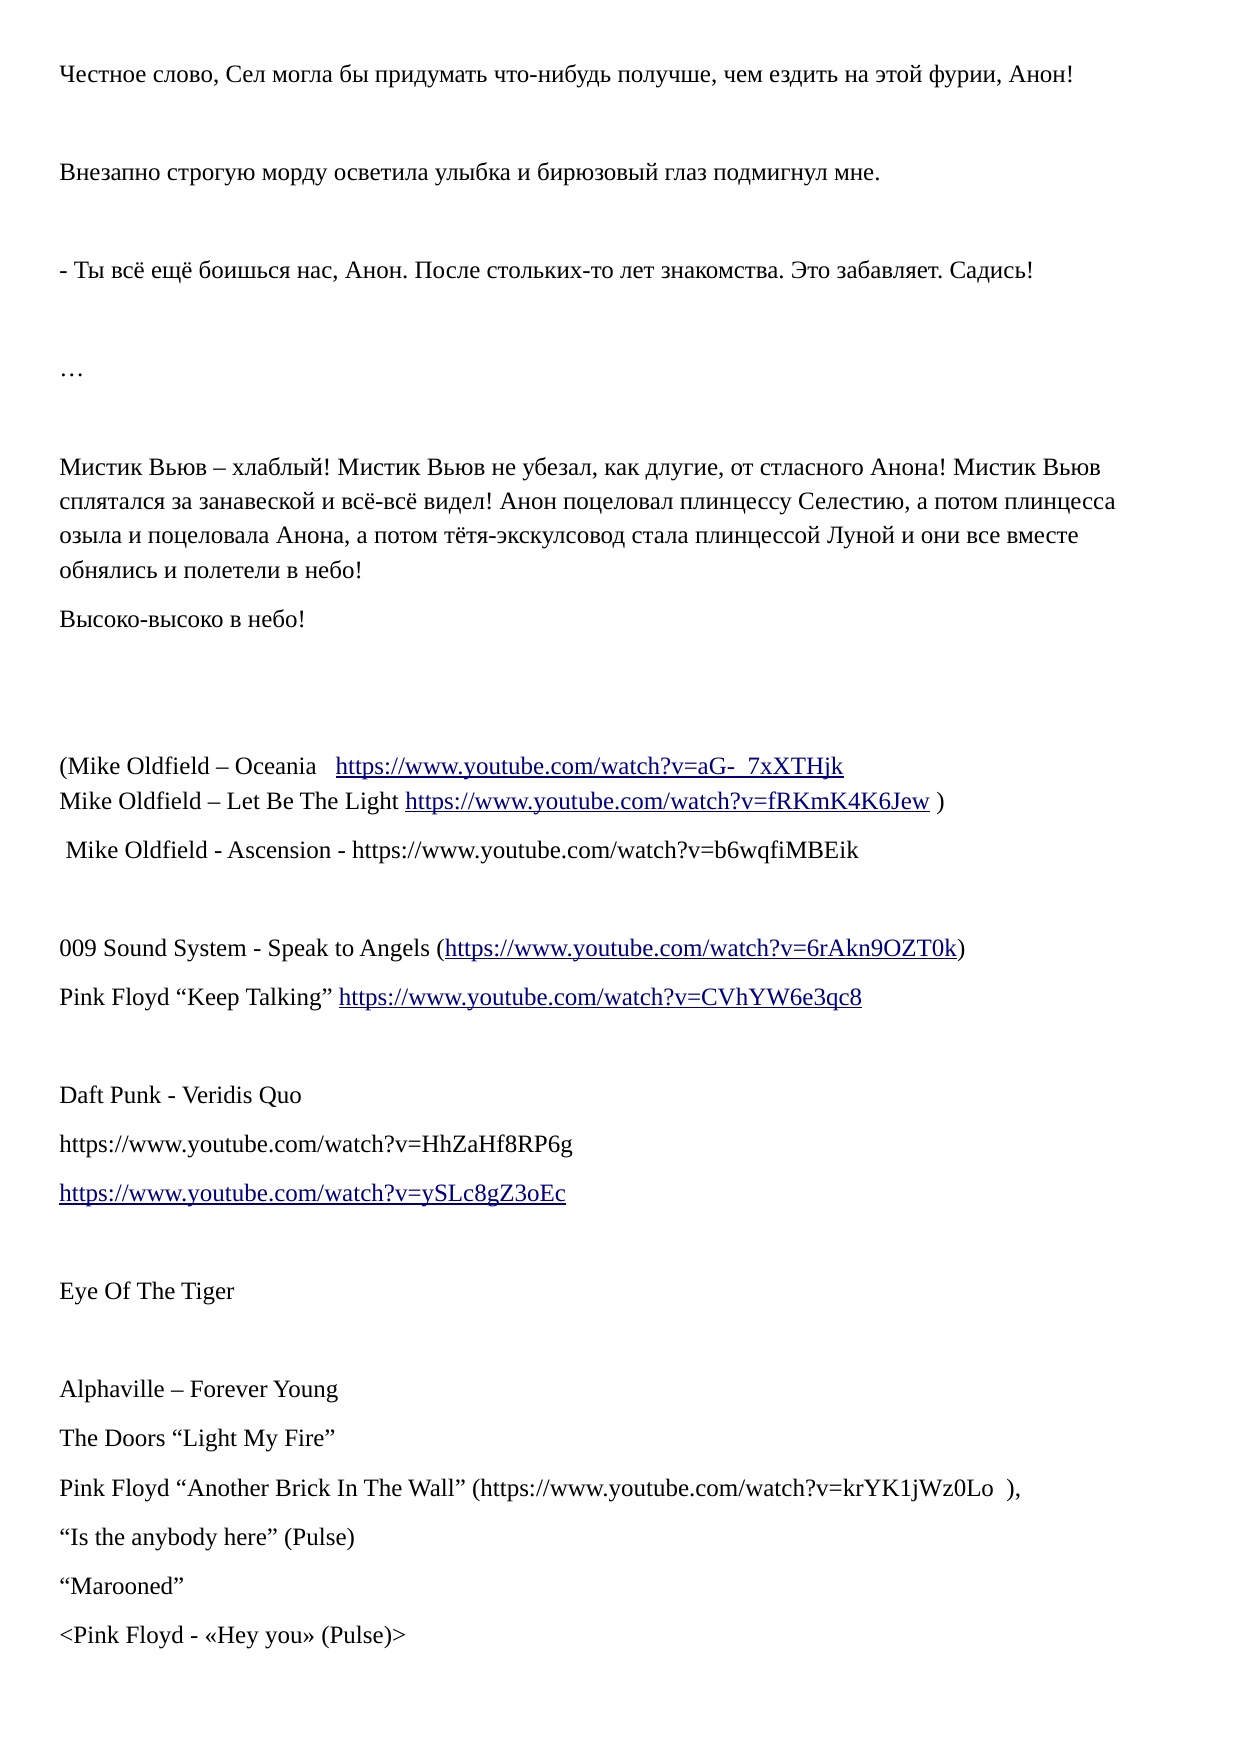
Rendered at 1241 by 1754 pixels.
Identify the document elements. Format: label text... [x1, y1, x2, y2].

text https://www.youtube.com/watch?v=HhZaHf8RP6g [59, 1129, 1181, 1158]
text Pink Floyd “Keep Talking” https://www.youtube.com/watch?v=CVhYW6e3qc8 [59, 982, 1181, 1011]
text Мистик Вьюв – хлаблый! Мистик Вьюв не убезал, как длугие, от стласного Анона! Мистик Вьюв сплятался за занавеской и всё-всё видел! Анон поцеловал плинцессу Селестию, а потом плинцесса озыла и поцеловала Анона, а потом тётя-экскулсовод стала плинцессой Луной и они все вместе обнялись и полетели в небо! [59, 452, 1181, 584]
text Честное слово, Сел могла бы придумать что-нибудь получше, чем ездить на этой фурии, Анон! [59, 59, 1181, 88]
text “Marooned” [59, 1571, 1181, 1599]
text 009 Sound System - Speak to Angels (https://www.youtube.com/watch?v=6rAkn9OZT0k) [59, 933, 1181, 962]
text Внезапно строгую морду осветила улыбка и бирюзовый глаз подмигнул мне. [59, 157, 1181, 186]
text Mike Oldfield - Ascension - https://www.youtube.com/watch?v=b6wqfiMBEik [59, 835, 1181, 863]
text The Doors “Light My Fire” [59, 1423, 1181, 1452]
text https://www.youtube.com/watch?v=ySLc8gZ3oEc [59, 1178, 1181, 1207]
text (Mike Oldfield – Oceania https://www.youtube.com/watch?v=aG-_7xXTHjk Mike Oldfield – Let Be The Light https://www.youtube.com/watch?v=fRKmK4K6Jew ) [59, 751, 1181, 814]
text Pink Floyd “Another Brick In The Wall” (https://www.youtube.com/watch?v=krYK1jWz0Lo ), [59, 1473, 1181, 1501]
text … [59, 353, 1181, 382]
text - Ты всё ещё боишься нас, Анон. После стольких-то лет знакомства. Это забавляет. Садись! [59, 255, 1181, 284]
text Alphaville – Forever Young [59, 1374, 1181, 1403]
text Daft Punk - Veridis Quo [59, 1080, 1181, 1109]
text Eye Of The Tiger [59, 1276, 1181, 1305]
text Высоко-высоко в небо! [59, 604, 1181, 633]
text “Is the anybody here” (Pulse) [59, 1522, 1181, 1550]
text <Pink Floyd - «Hey you» (Pulse)> [59, 1620, 1181, 1648]
